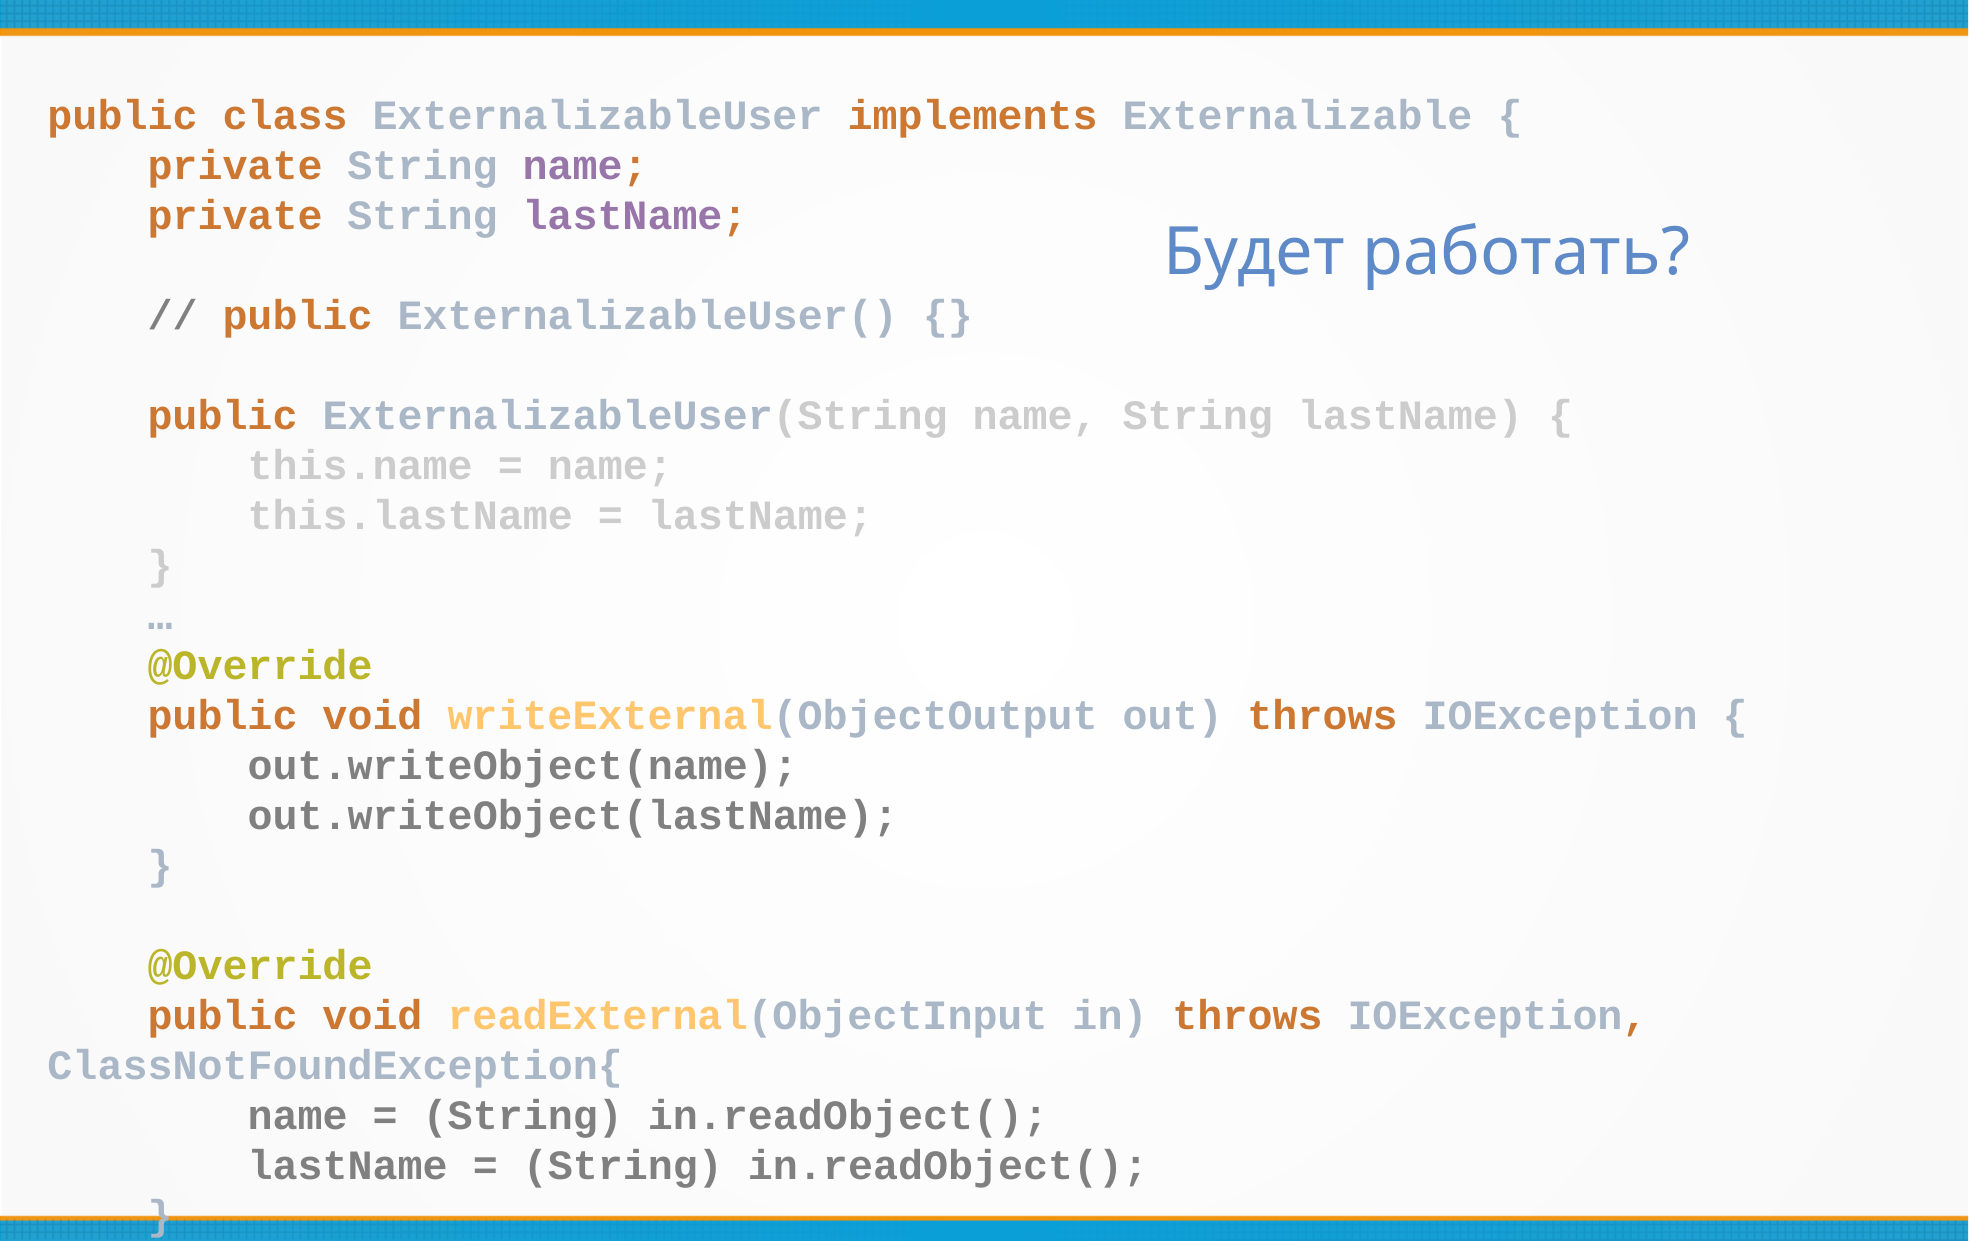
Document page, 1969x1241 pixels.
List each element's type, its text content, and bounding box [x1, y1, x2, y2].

subtitle public class ExternalizableUser implements Externalizable { private String name; private String lastName; // public ExternalizableUser() {} public ExternalizableUser(String name, String lastName) { this.name = name; this.lastName = lastName; } … @Override public void writeExternal(ObjectOutput out) throws IOException { out.writeObject(name); out.writeObject(lastName); } @Override public void readExternal(ObjectInput in) throws IOException, ClassNotFoundException{ name = (String) in.readObject(); lastName = (String) in.readObject(); } } [47, 0, 1819, 1241]
text_box Будет работать? [1157, 200, 1969, 297]
